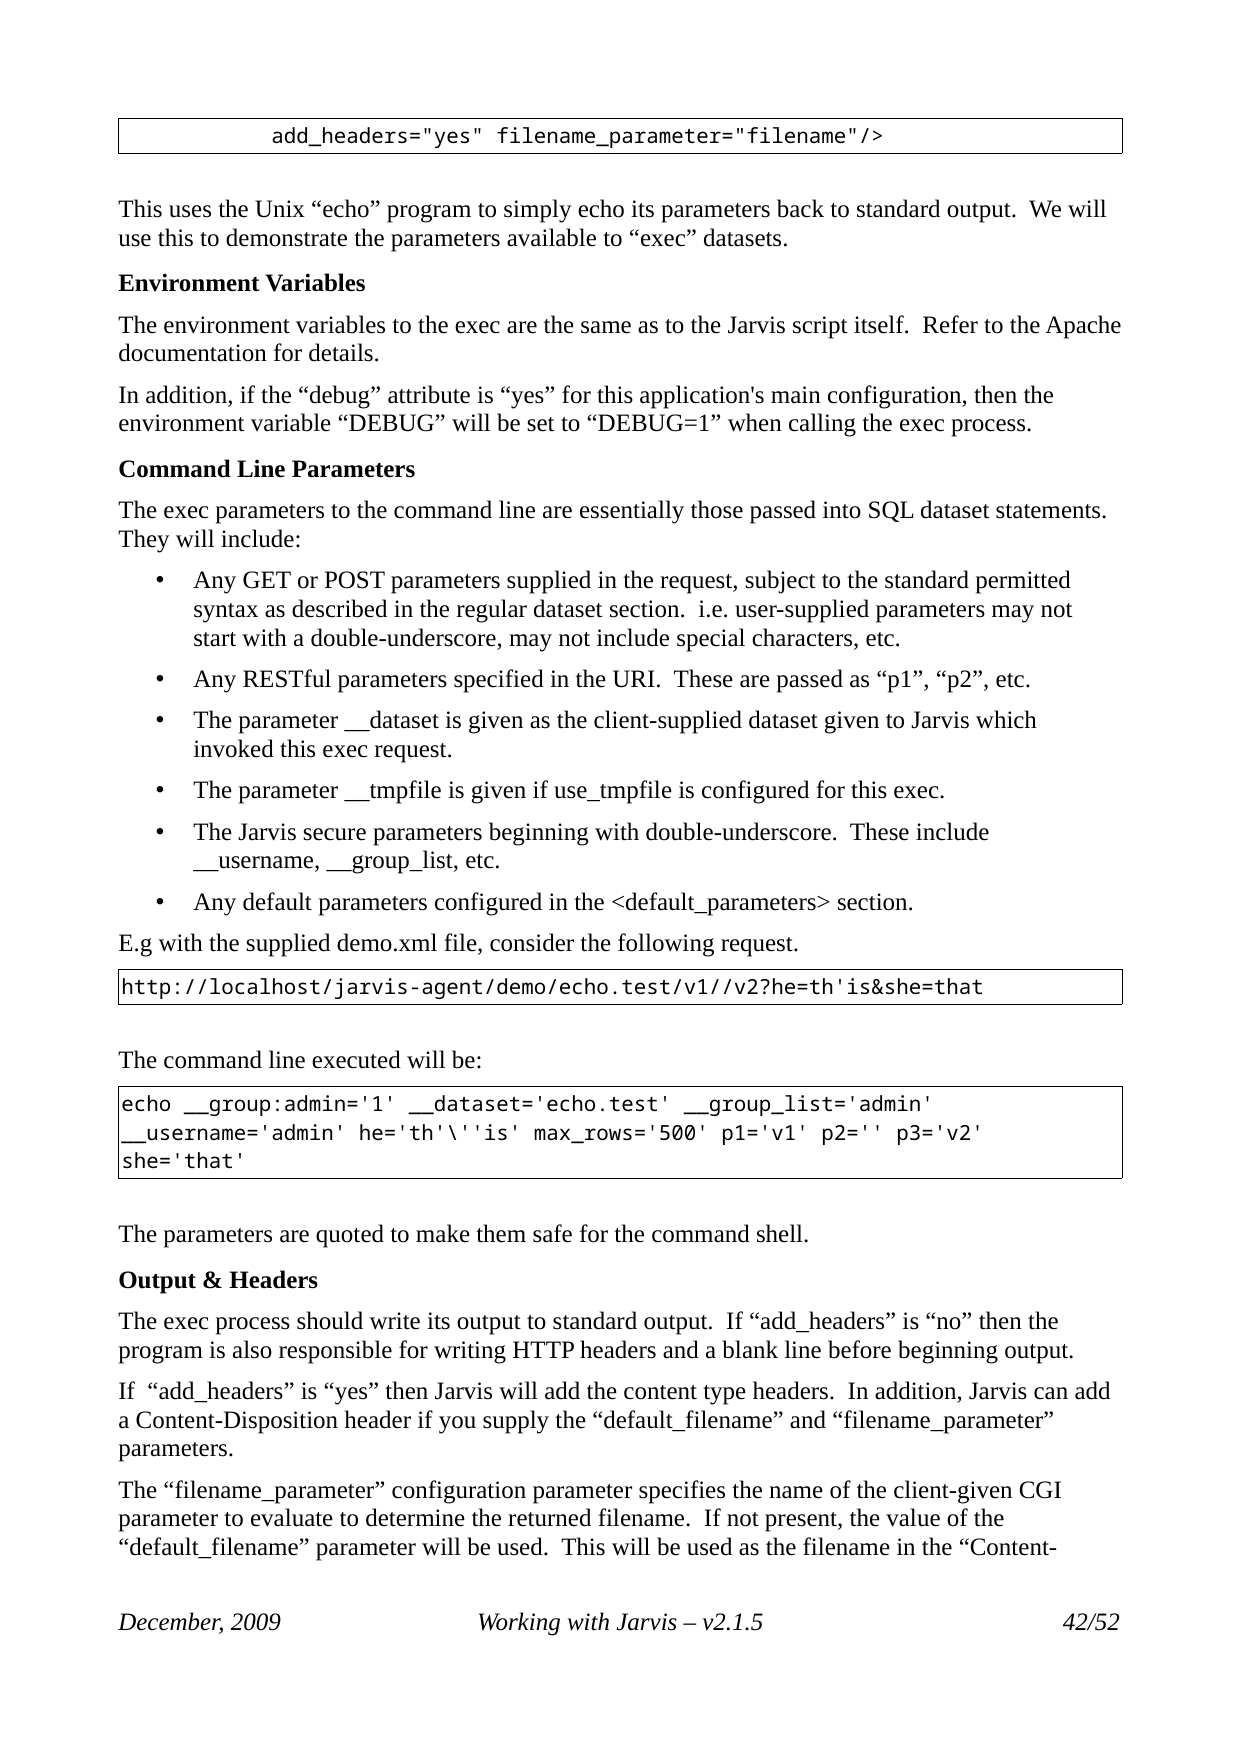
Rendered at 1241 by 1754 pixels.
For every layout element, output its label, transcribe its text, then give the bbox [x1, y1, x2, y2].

list The parameter __dataset is given as the client-supplied dataset given to Jarvis which invoked this exec request. [156, 706, 1122, 763]
text E.g with the supplied demo.xml file, consider the following request. [118, 928, 1122, 957]
text If “add_headers” is “yes” then Jarvis will add the content type headers. In addition, Jarvis can add a Content-Disposition header if you supply the “default_filename” and “filename_parameter” parameters. [118, 1376, 1122, 1462]
text The command line executed will be: [118, 1045, 1122, 1074]
text The environment variables to the exec are the same as to the Jarvis script itself. Refer to the Apache documentation for details. [118, 310, 1122, 367]
text add_headers="yes" filename_parameter="filename"/> [119, 119, 1122, 153]
subtitle Command Line Parameters [118, 454, 1122, 483]
text The “filename_parameter” configuration parameter specifies the name of the client-given CGI parameter to evaluate to determine the returned filename. If not present, the value of the “default_filename” parameter will be used. This will be used as the filename in the “Content- [118, 1475, 1122, 1561]
list Any RESTful parameters specified in the URI. These are passed as “p1”, “p2”, etc. [156, 664, 1122, 693]
subtitle Output & Headers [118, 1265, 1122, 1293]
subtitle Environment Variables [118, 268, 1122, 297]
list Any GET or POST parameters supplied in the request, subject to the standard permitted syntax as described in the regular dataset section. i.e. user-supplied parameters may not start with a double-underscore, may not include special characters, etc. [156, 566, 1122, 652]
list Any default parameters configured in the <default_parameters> section. [156, 887, 1122, 916]
text The exec process should write its output to standard output. If “add_headers” is “no” then the program is also responsible for writing HTTP headers and a blank line before beginning output. [118, 1306, 1122, 1363]
text The parameters are quoted to make them safe for the command shell. [118, 1219, 1122, 1248]
text http://localhost/jarvis-agent/demo/echo.test/v1//v2?he=th'is&she=that [119, 970, 1122, 1004]
list The parameter __tmpfile is given if use_tmpfile is configured for this exec. [156, 776, 1122, 804]
list The Jarvis secure parameters beginning with double-underscore. These include __username, __group_list, etc. [156, 817, 1122, 874]
text echo __group:admin='1' __dataset='echo.test' __group_list='admin' __username='admin' he='th'\''is' max_rows='500' p1='v1' p2='' p3='v2' she='that' [119, 1087, 1122, 1178]
text This uses the Unix “echo” program to simply echo its parameters back to standard output. We will use this to demonstrate the parameters available to “exec” datasets. [118, 194, 1122, 251]
text In addition, if the “debug” attribute is “yes” for this application's main configuration, then the environment variable “DEBUG” will be set to “DEBUG=1” when calling the exec process. [118, 380, 1122, 437]
text The exec parameters to the command line are essentially those passed into SQL dataset statements. They will include: [118, 496, 1122, 553]
